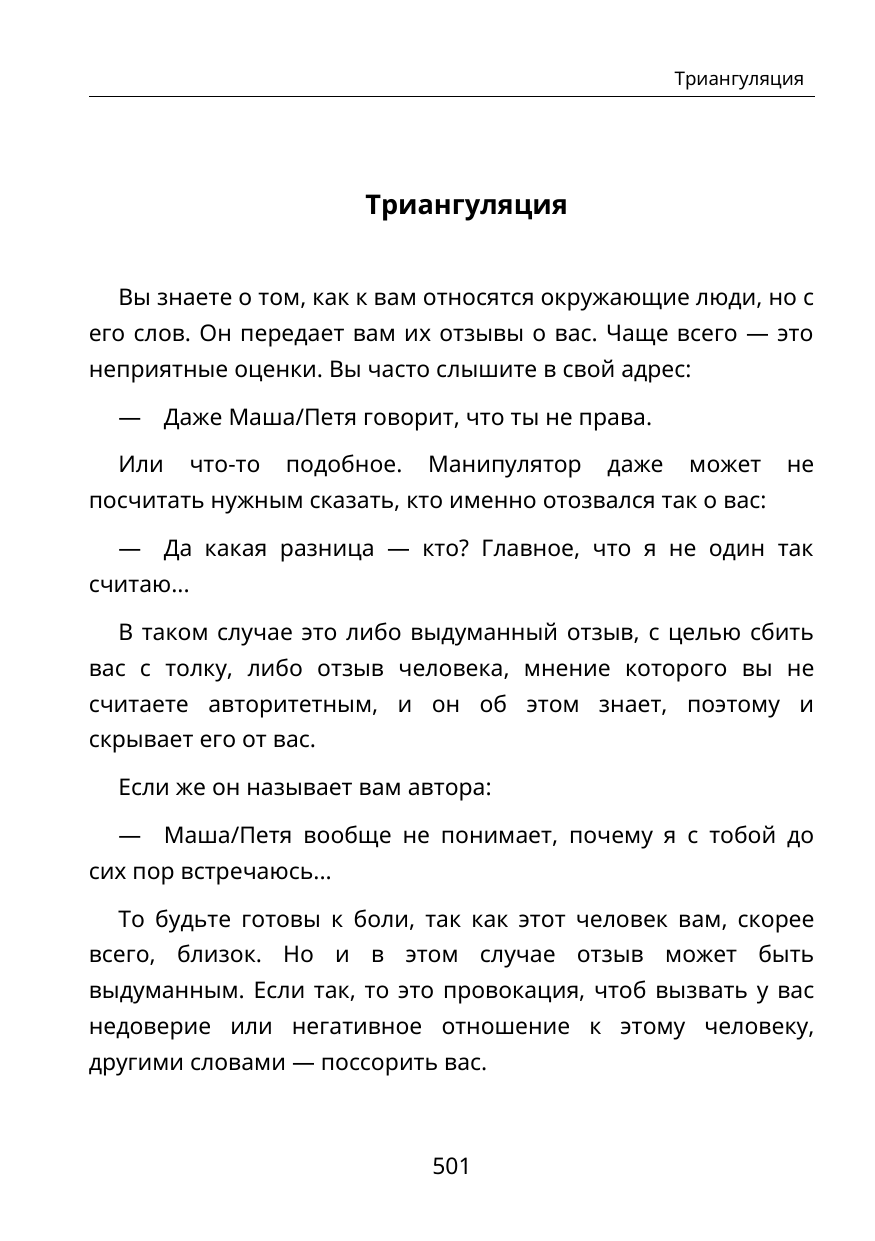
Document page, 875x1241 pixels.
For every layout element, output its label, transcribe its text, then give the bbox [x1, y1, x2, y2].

text Если же он называет вам автора: [88, 771, 815, 802]
list Маша/Петя вообще не понимает, почему я с тобой до сих пор встречаюсь... [88, 819, 815, 886]
text В таком случае это либо выдуманный отзыв, с целью сбить вас с толку, либо отзыв человека, мнение которого вы не считаете авторитетным, и он об этом знает, поэтому и скрывает его от вас. [88, 616, 815, 755]
text Или что-то подобное. Манипулятор даже может не посчитать нужным сказать, кто именно отозвался так о вас: [88, 448, 815, 516]
subtitle Триангуляция [88, 185, 815, 222]
list Да какая разница — кто? Главное, что я не один так считаю... [88, 532, 815, 599]
text Вы знаете о том, как к вам относятся окружающие люди, но с его слов. Он передает вам их отзывы о вас. Чаще всего — это неприятные оценки. Вы часто слышите в свой адрес: [88, 281, 815, 384]
list Даже Маша/Петя говорит, что ты не права. [88, 401, 815, 432]
text То будьте готовы к боли, так как этот человек вам, скорее всего, близок. Но и в этом случае отзыв может быть выдуманным. Если так, то это провокация, чтоб вызвать у вас недоверие или негативное отношение к этому человеку, другими словами — поссорить вас. [88, 902, 815, 1077]
